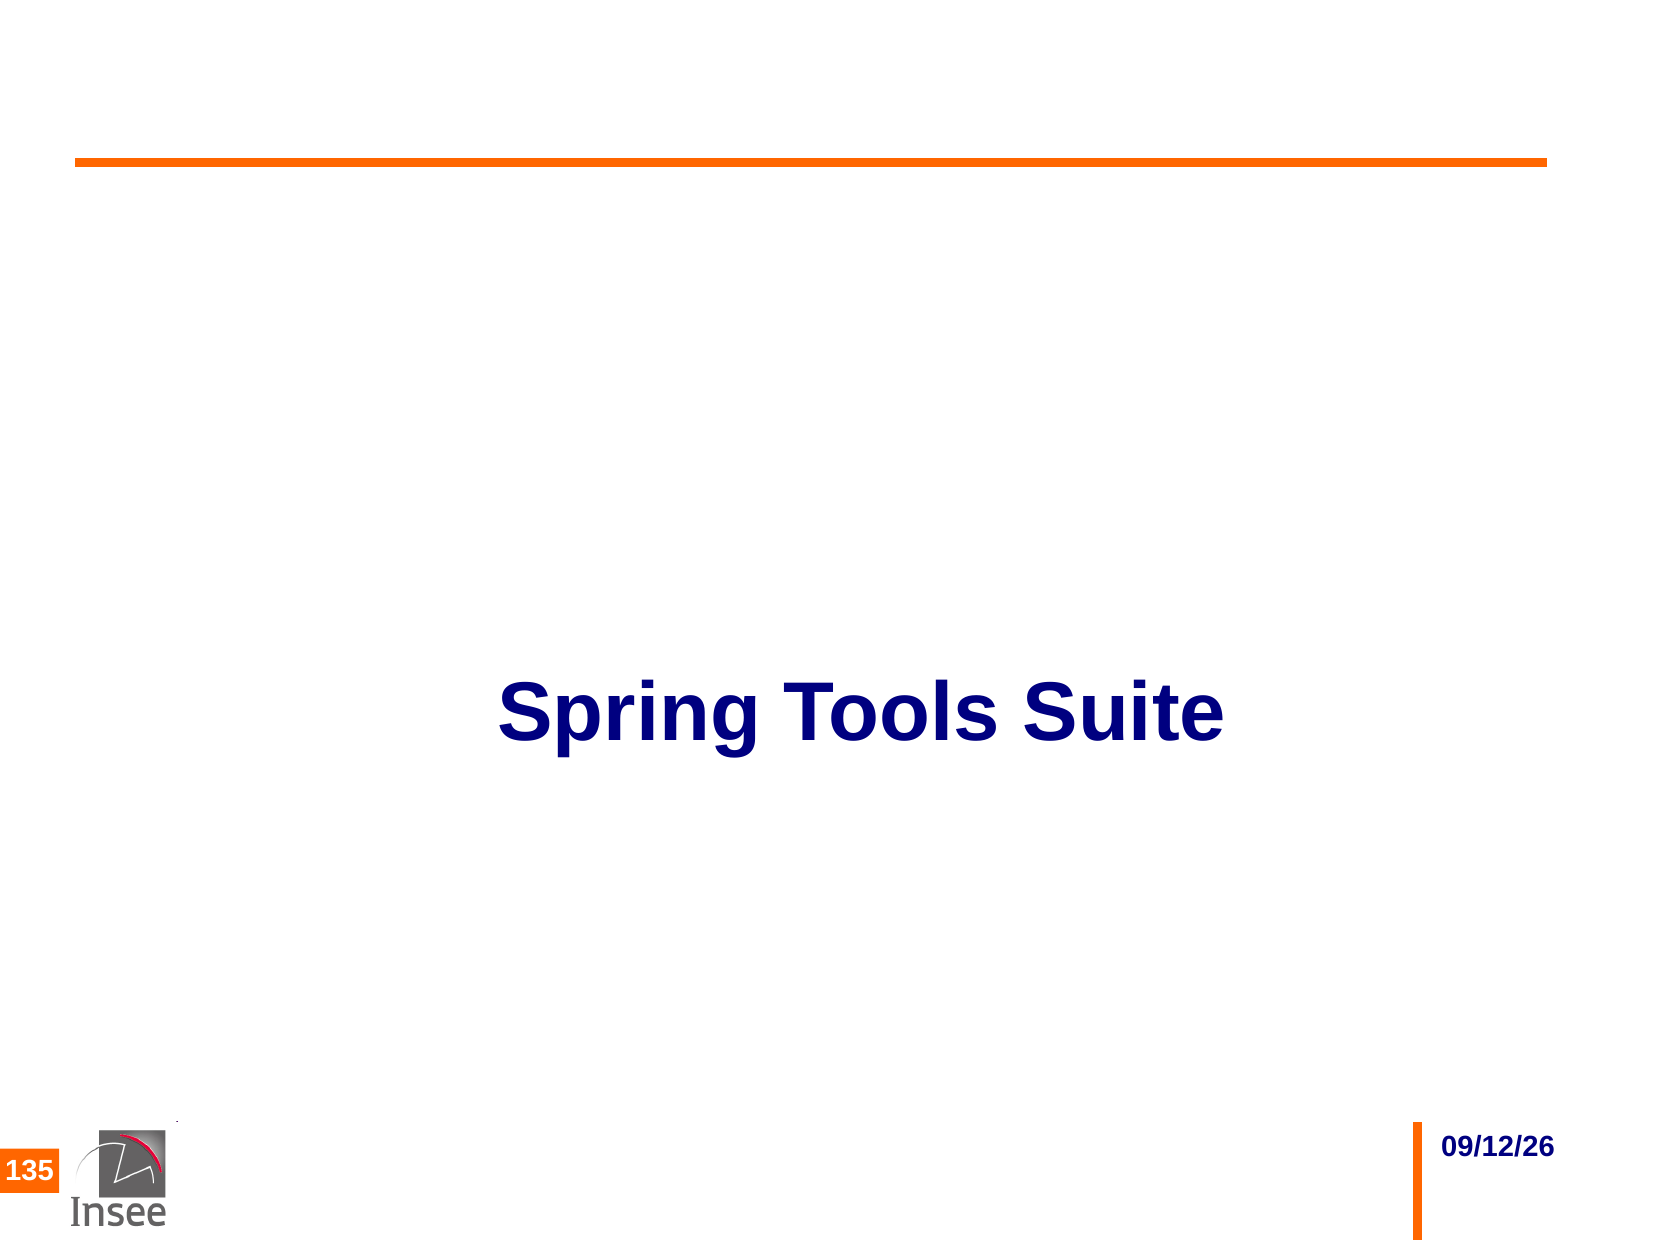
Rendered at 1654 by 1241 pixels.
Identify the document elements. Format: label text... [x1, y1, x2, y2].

picture [62, 1121, 178, 1241]
list Spring Tools Suite [419, 590, 1235, 832]
